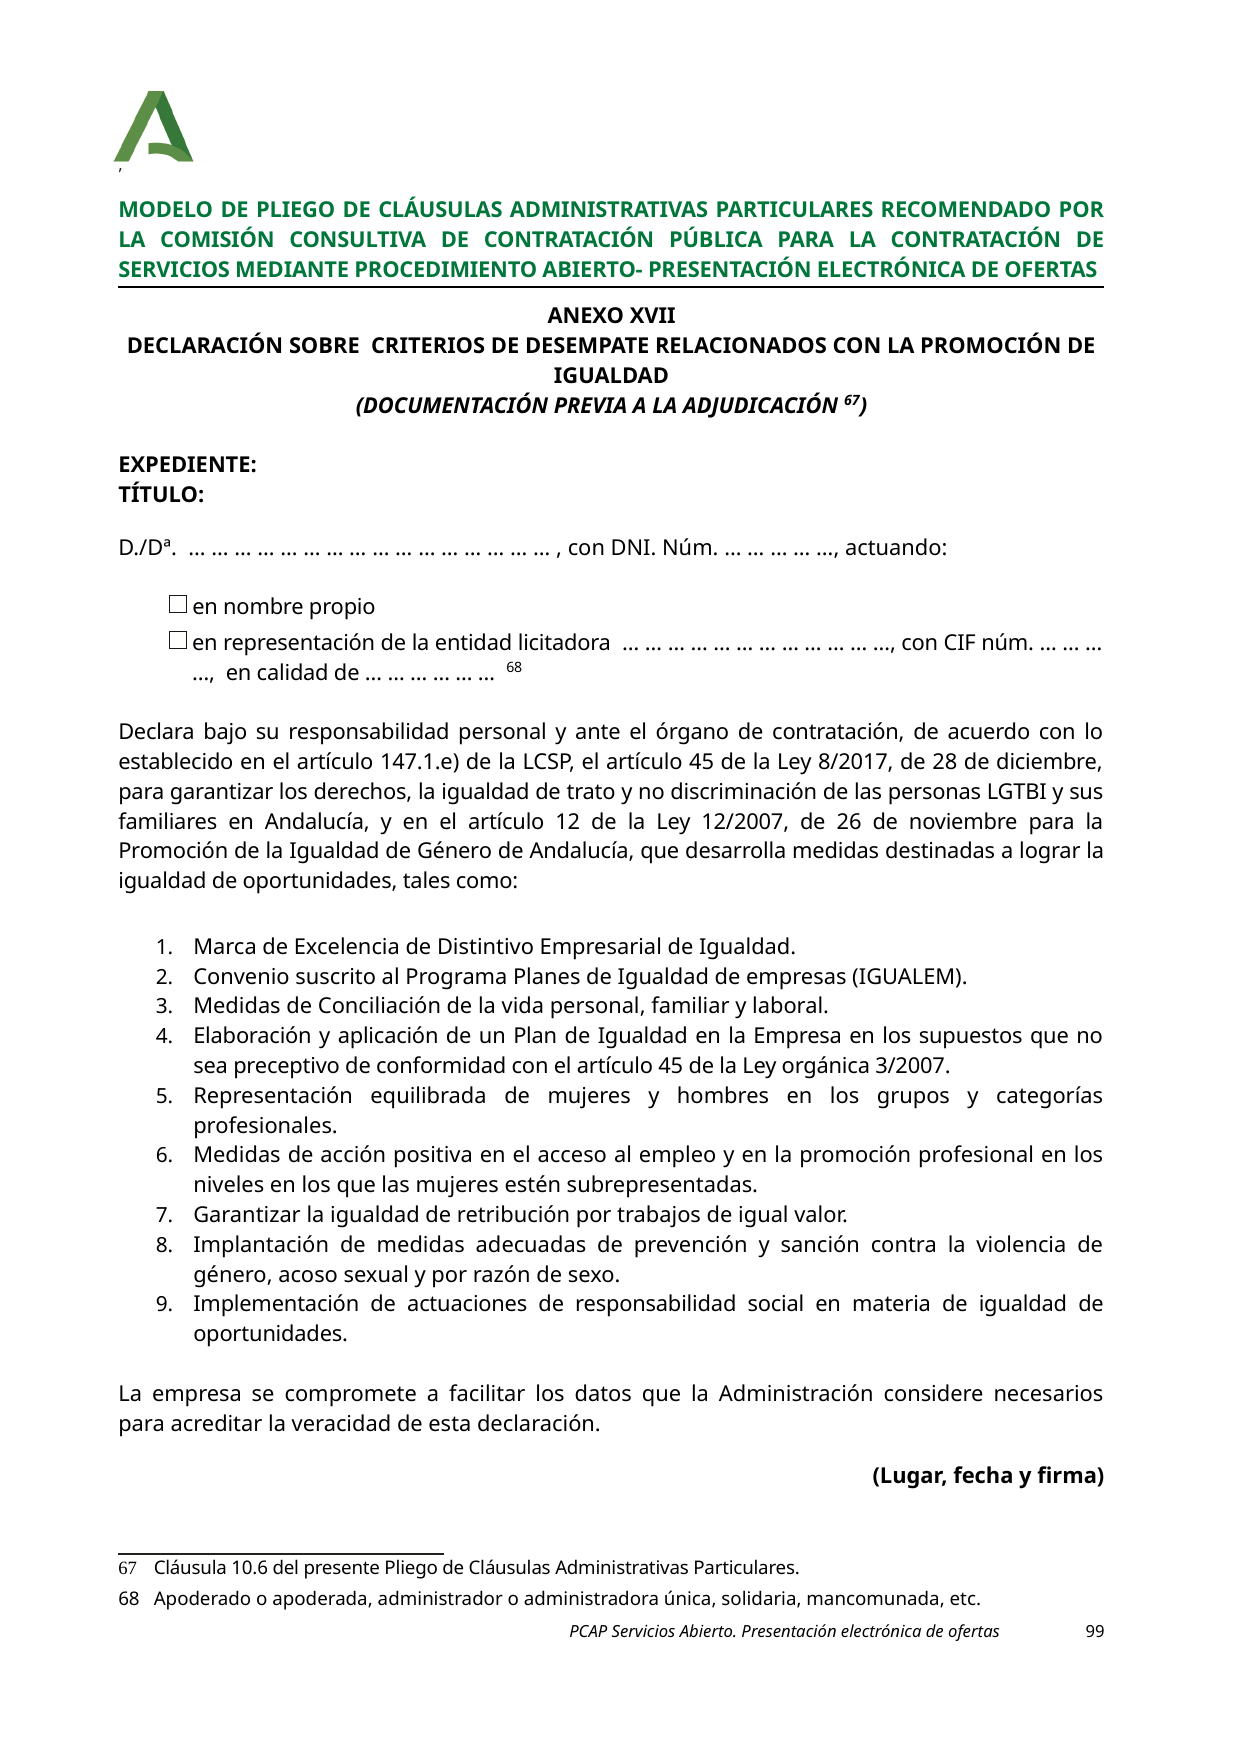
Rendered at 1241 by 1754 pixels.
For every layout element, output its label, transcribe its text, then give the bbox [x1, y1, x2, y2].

text Declara bajo su responsabilidad personal y ante el órgano de contratación, de acuerdo con lo establecido en el artículo 147.1.e) de la LCSP, el artículo 45 de la Ley 8/2017, de 28 de diciembre, para garantizar los derechos, la igualdad de trato y no discriminación de las personas LGTBI y sus familiares en Andalucía, y en el artículo 12 de la Ley 12/2007, de 26 de noviembre para la Promoción de la Igualdad de Género de Andalucía, que desarrolla medidas destinadas a lograr la igualdad de oportunidades, tales como: [118, 716, 1104, 895]
list Convenio suscrito al Programa Planes de Igualdad de empresas (IGUALEM). [156, 961, 1104, 991]
list Elaboración y aplicación de un Plan de Igualdad en la Empresa en los supuestos que no sea preceptivo de conformidad con el artículo 45 de la Ley orgánica 3/2007. [156, 1020, 1104, 1080]
text (Lugar, fecha y firma) [118, 1460, 1104, 1490]
text D./Dª. … … … … … … … … … … … … … … … … , con DNI. Núm. … … … … …, actuando: [118, 532, 1104, 561]
text MODELO DE PLIEGO DE CLÁUSULAS ADMINISTRATIVAS PARTICULARES RECOMENDADO POR LA COMISIÓN CONSULTIVA DE CONTRATACIÓN PÚBLICA PARA LA CONTRATACIÓN DE SERVICIOS MEDIANTE PROCEDIMIENTO ABIERTO- PRESENTACIÓN ELECTRÓNICA DE OFERTAS [118, 194, 1104, 286]
list Garantizar la igualdad de retribución por trabajos de igual valor. [156, 1199, 1104, 1229]
text Apoderado o apoderada, administrador o administradora única, solidaria, mancomunada, etc. [118, 1585, 1104, 1611]
text La empresa se compromete a facilitar los datos que la Administración considere necesarios para acreditar la veracidad de esta declaración. [118, 1378, 1104, 1437]
text ANEXO XVII [118, 300, 1104, 330]
text Cláusula 10.6 del presente Pliego de Cláusulas Administrativas Particulares. [118, 1554, 1104, 1579]
list Marca de Excelencia de Distintivo Empresarial de Igualdad. [156, 931, 1104, 961]
list Medidas de acción positiva en el acceso al empleo y en la promoción profesional en los niveles en los que las mujeres estén subrepresentadas. [156, 1139, 1104, 1199]
picture [109, 86, 198, 166]
list Medidas de Conciliación de la vida personal, familiar y laboral. [156, 991, 1104, 1020]
text en nombre propio [192, 591, 1104, 621]
list Implantación de medidas adecuadas de prevención y sanción contra la violencia de género, acoso sexual y por razón de sexo. [156, 1229, 1104, 1288]
text DECLARACIÓN SOBRE CRITERIOS DE DESEMPATE RELACIONADOS CON LA PROMOCIÓN DE IGUALDAD [118, 330, 1104, 390]
text TÍTULO: [118, 479, 1104, 509]
text (DOCUMENTACIÓN PREVIA A LA ADJUDICACIÓN ) [118, 390, 1104, 419]
list Implementación de actuaciones de responsabilidad social en materia de igualdad de oportunidades. [156, 1288, 1104, 1348]
list Representación equilibrada de mujeres y hombres en los grupos y categorías profesionales. [156, 1080, 1104, 1139]
text EXPEDIENTE: [118, 449, 1104, 479]
text en representación de la entidad licitadora … … … … … … … … … … … …, con CIF núm. … … … …, en calidad de … … … … … … [192, 627, 1104, 687]
